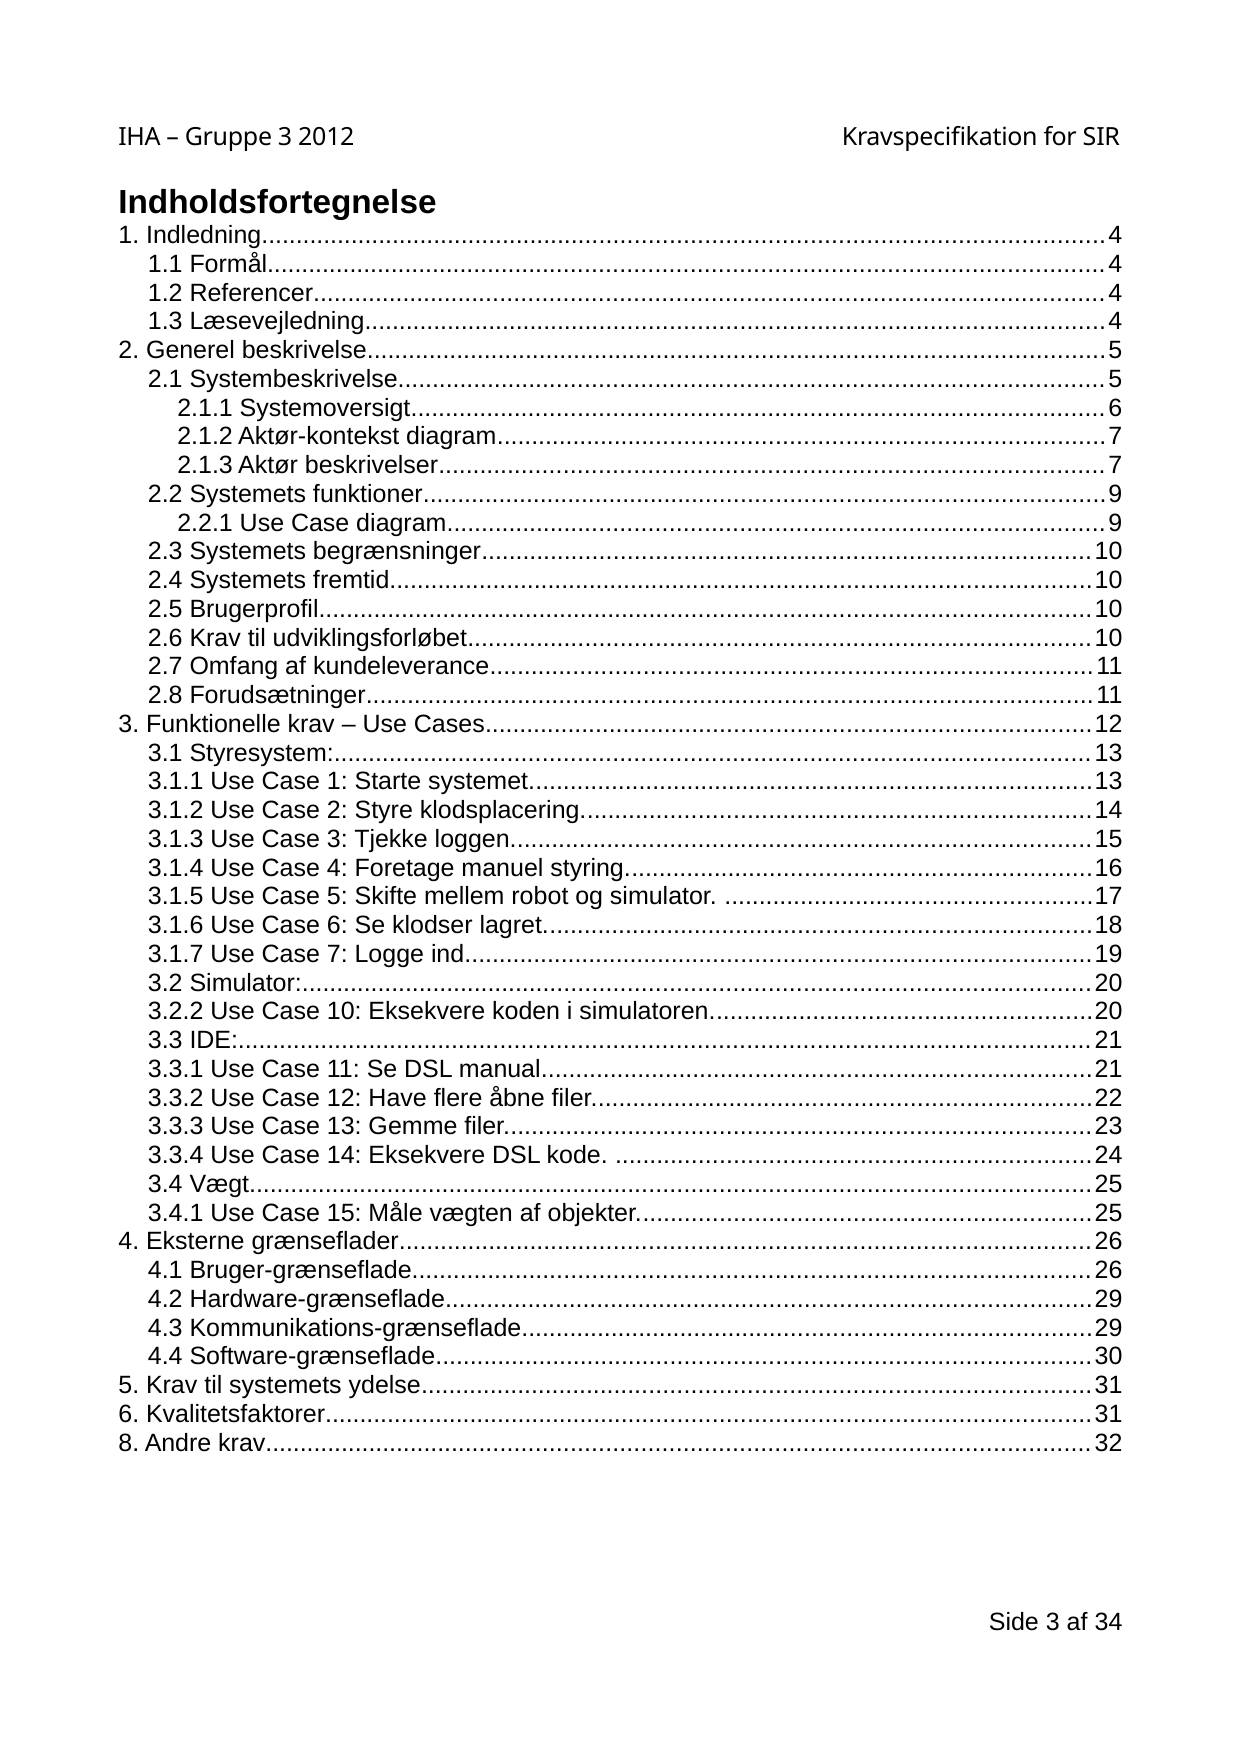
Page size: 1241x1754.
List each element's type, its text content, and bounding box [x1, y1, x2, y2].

text 2.4 Systemets fremtid 10 [148, 565, 1122, 594]
text 3.3.4 Use Case 14: Eksekvere DSL kode. 24 [148, 1140, 1122, 1169]
subtitle Indholdsfortegnelse [118, 182, 1122, 220]
text 1. Indledning 4 [118, 220, 1122, 249]
text 4.1 Bruger-grænseflade 26 [148, 1255, 1122, 1284]
text 2.7 Omfang af kundeleverance 11 [148, 651, 1122, 680]
text 3.1.5 Use Case 5: Skifte mellem robot og simulator. 17 [148, 881, 1122, 910]
text 2.6 Krav til udviklingsforløbet 10 [148, 623, 1122, 651]
text 1.1 Formål 4 [148, 249, 1122, 278]
text 2.2 Systemets funktioner 9 [148, 479, 1122, 508]
text 3.1.2 Use Case 2: Styre klodsplacering. 14 [148, 795, 1122, 824]
text 2.3 Systemets begrænsninger 10 [148, 536, 1122, 565]
text 6. Kvalitetsfaktorer 31 [118, 1399, 1122, 1428]
text 4.4 Software-grænseflade 30 [148, 1341, 1122, 1370]
text 3.3.2 Use Case 12: Have flere åbne filer. 22 [148, 1083, 1122, 1111]
text 3.1.4 Use Case 4: Foretage manuel styring. 16 [148, 853, 1122, 881]
text 2.1.1 Systemoversigt 6 [177, 393, 1122, 421]
text 3.1.6 Use Case 6: Se klodser lagret. 18 [148, 910, 1122, 939]
text 3.3.3 Use Case 13: Gemme filer. 23 [148, 1111, 1122, 1140]
text 2.1 Systembeskrivelse 5 [148, 364, 1122, 393]
text 2. Generel beskrivelse 5 [118, 335, 1122, 364]
text 3.2.2 Use Case 10: Eksekvere koden i simulatoren. 20 [148, 996, 1122, 1025]
text 3.1.3 Use Case 3: Tjekke loggen. 15 [148, 824, 1122, 853]
text 1.2 Referencer 4 [148, 278, 1122, 306]
text 2.8 Forudsætninger 11 [148, 680, 1122, 709]
text 3.4 Vægt 25 [148, 1169, 1122, 1198]
text 3.4.1 Use Case 15: Måle vægten af objekter. 25 [148, 1198, 1122, 1226]
text 3.1 Styresystem: 13 [148, 738, 1122, 766]
text 3.1.7 Use Case 7: Logge ind. 19 [148, 939, 1122, 968]
text 5. Krav til systemets ydelse 31 [118, 1370, 1122, 1399]
text 2.1.3 Aktør beskrivelser 7 [177, 450, 1122, 479]
text 2.5 Brugerprofil 10 [148, 594, 1122, 623]
text 2.1.2 Aktør-kontekst diagram 7 [177, 421, 1122, 450]
text 3.3.1 Use Case 11: Se DSL manual. 21 [148, 1054, 1122, 1083]
text 3.2 Simulator: 20 [148, 968, 1122, 996]
text 4.2 Hardware-grænseflade 29 [148, 1284, 1122, 1313]
text 3. Funktionelle krav – Use Cases 12 [118, 709, 1122, 738]
text 4.3 Kommunikations-grænseflade 29 [148, 1313, 1122, 1341]
text 3.3 IDE: 21 [148, 1025, 1122, 1054]
text 1.3 Læsevejledning 4 [148, 306, 1122, 335]
text 3.1.1 Use Case 1: Starte systemet. 13 [148, 766, 1122, 795]
text 4. Eksterne grænseflader 26 [118, 1226, 1122, 1255]
text 2.2.1 Use Case diagram 9 [177, 508, 1122, 536]
text 8. Andre krav 32 [118, 1428, 1122, 1456]
